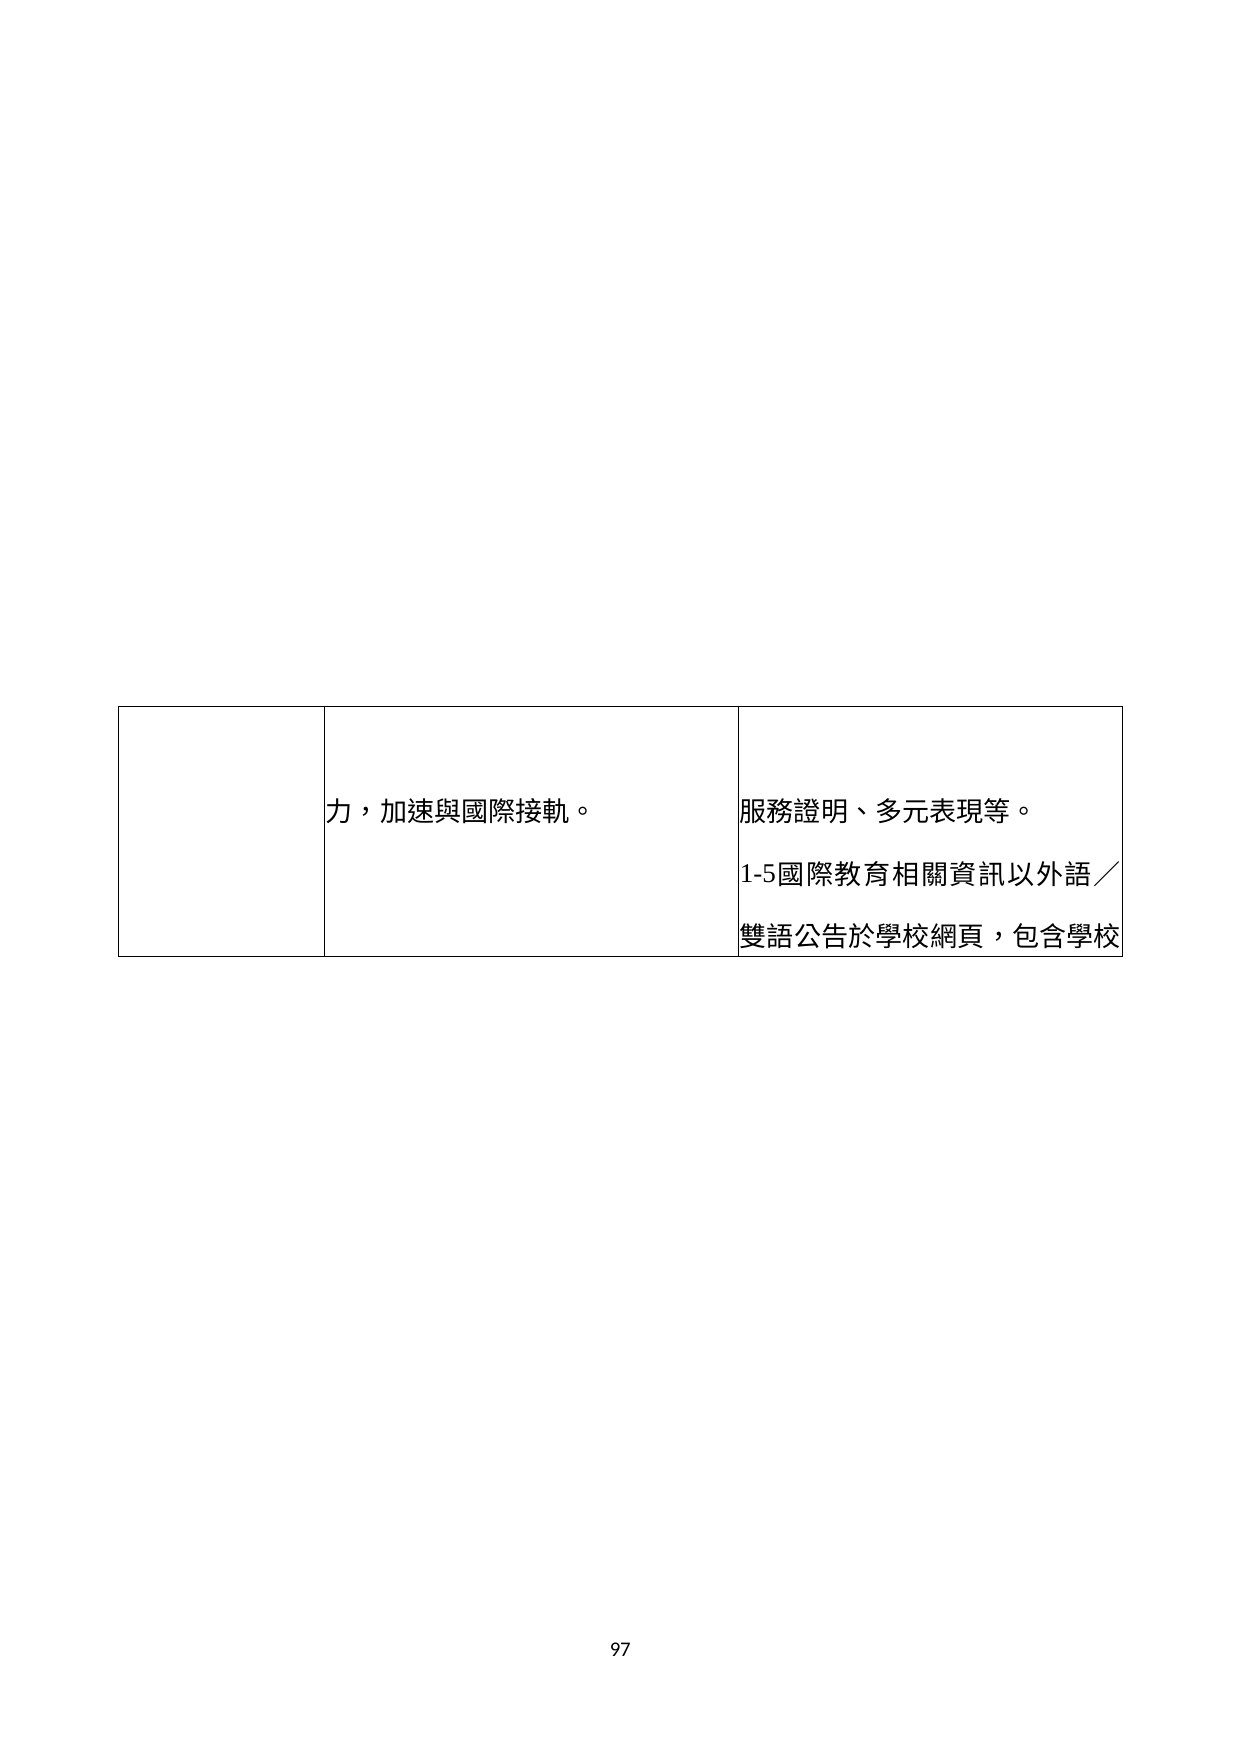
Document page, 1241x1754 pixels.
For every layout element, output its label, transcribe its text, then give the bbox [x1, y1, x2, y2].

table_cell 力，加速與國際接軌。 [325, 707, 738, 956]
table_cell 服務證明、多元表現等。 1-5國際教育相關資訊以外語／雙語公告於學校網頁，包含學校 [739, 707, 1122, 956]
table_cell [119, 707, 324, 956]
